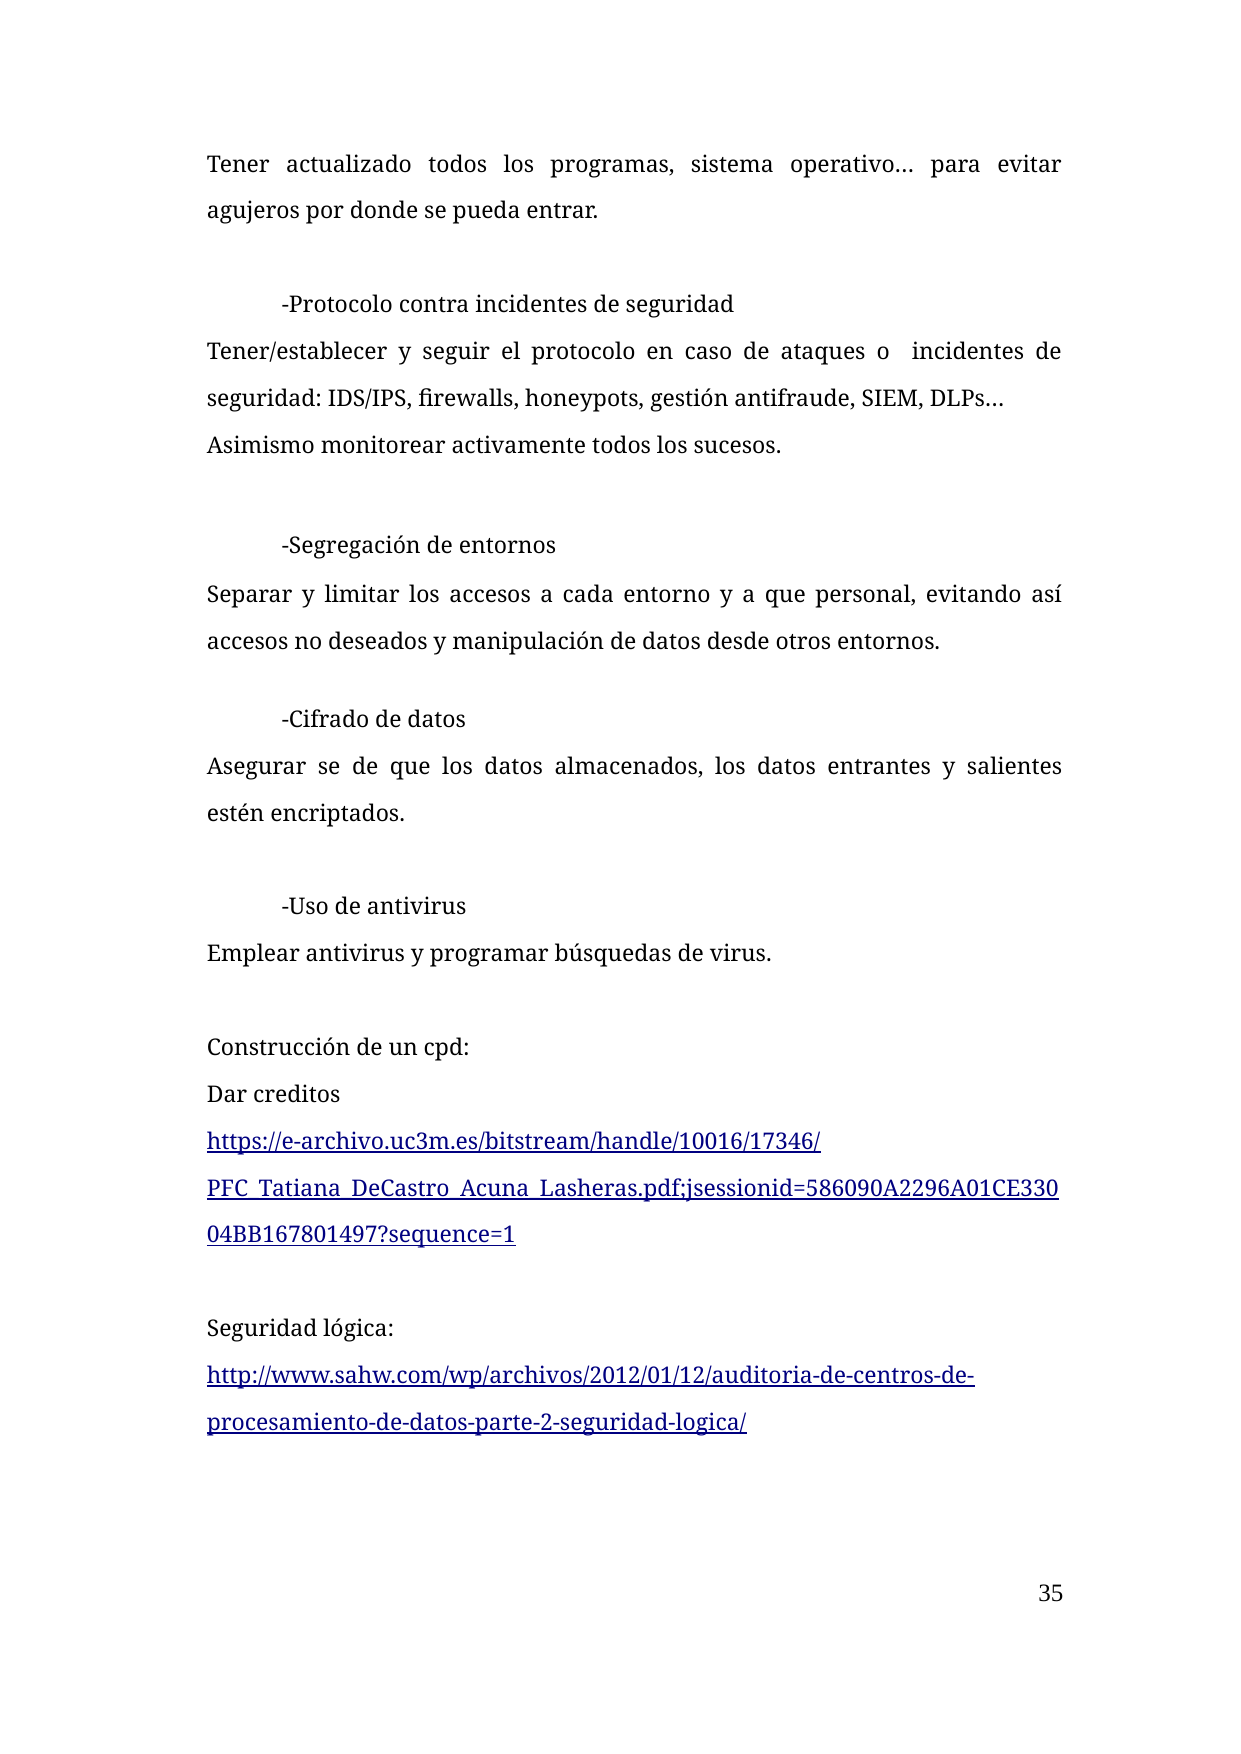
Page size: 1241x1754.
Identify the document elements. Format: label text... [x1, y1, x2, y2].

text Seguridad lógica: [207, 1312, 1063, 1343]
text -Segregación de entornos [207, 527, 1063, 561]
text -Protocolo contra incidentes de seguridad [207, 288, 1063, 319]
text https://e-archivo.uc3m.es/bitstream/handle/10016/17346/PFC_Tatiana_DeCastro_Acuna_Lasheras.pdf;jsessionid=586090A2296A01CE33004BB167801497?sequence=1 [207, 1125, 1063, 1250]
text Emplear antivirus y programar búsquedas de virus. [207, 937, 1063, 968]
text Construcción de un cpd: [207, 1031, 1063, 1062]
text http://www.sahw.com/wp/archivos/2012/01/12/auditoria-de-centros-de-procesamiento-de-datos-parte-2-seguridad-logica/ [207, 1359, 1063, 1437]
text Tener/establecer y seguir el protocolo en caso de ataques o incidentes de seguridad: IDS/IPS, firewalls, honeypots, gestión antifraude, SIEM, DLPs… [207, 335, 1063, 413]
text Separar y limitar los accesos a cada entorno y a que personal, evitando así accesos no deseados y manipulación de datos desde otros entornos. [207, 578, 1063, 656]
text -Cifrado de datos [207, 703, 1063, 734]
text -Uso de antivirus [207, 890, 1063, 922]
text Asegurar se de que los datos almacenados, los datos entrantes y salientes estén encriptados. [207, 750, 1063, 828]
text Dar creditos [207, 1078, 1063, 1109]
text Tener actualizado todos los programas, sistema operativo… para evitar agujeros por donde se pueda entrar. [207, 148, 1063, 226]
text Asimismo monitorear activamente todos los sucesos. [207, 429, 1063, 460]
